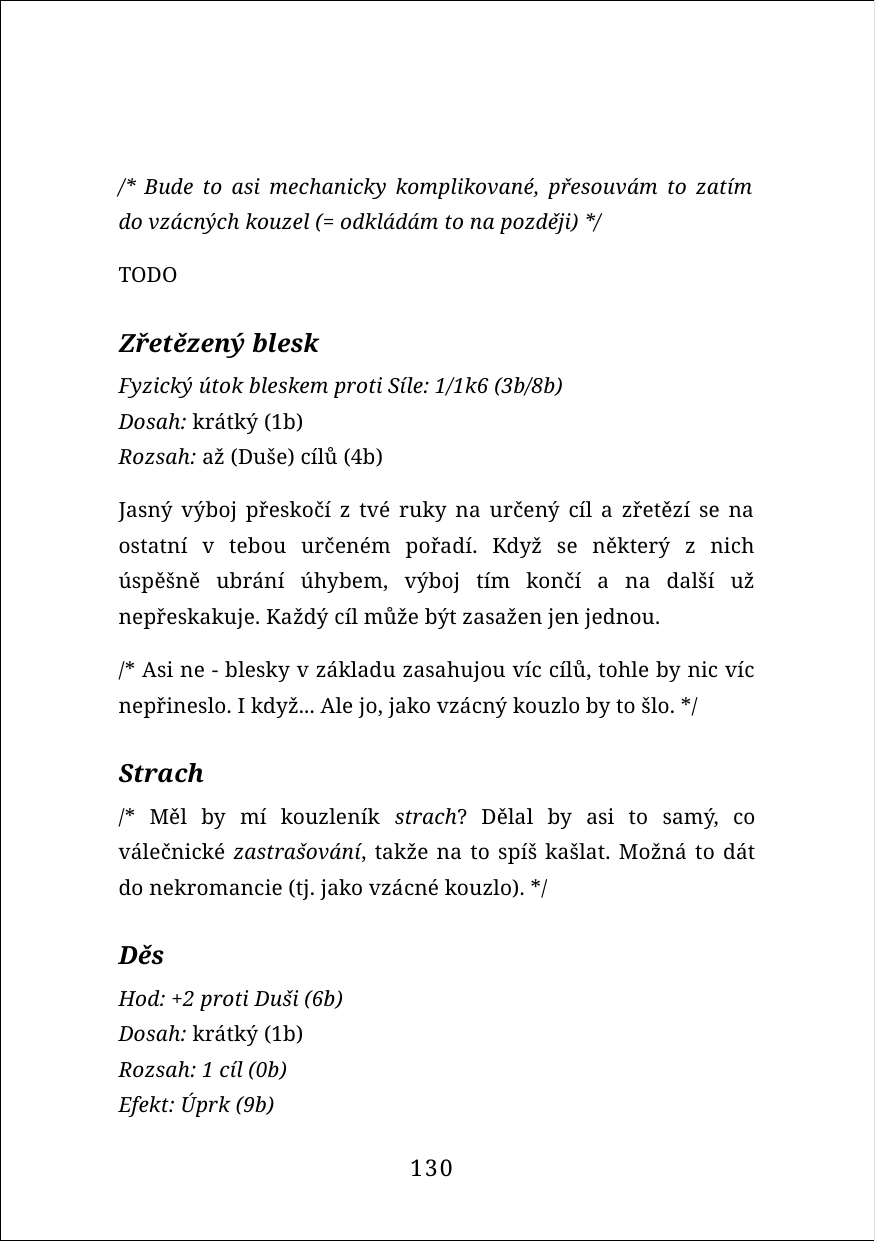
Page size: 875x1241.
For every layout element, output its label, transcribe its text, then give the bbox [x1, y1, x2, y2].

text TODO [118, 261, 756, 289]
text /* Bude to asi mechanicky komplikované, přesouvám to zatím do vzácných kouzel (= odkládám to na později) */ [118, 172, 756, 236]
subtitle Strach [118, 756, 756, 790]
text /* Asi ne - blesky v základu zasahujou víc cílů, tohle by nic víc nepřineslo. I když... Ale jo, jako vzácný kouzlo by to šlo. */ [118, 655, 756, 719]
subtitle Děs [118, 938, 756, 972]
text Fyzický útok bleskem proti Síle: 1/1k6 (3b/8b) Dosah: krátký (1b) Rozsah: až (Duše) cílů (4b) [118, 371, 756, 471]
text Hod: +2 proti Duši (6b) Dosah: krátký (1b) Rozsah: 1 cíl (0b) Efekt: Úprk (9b) [118, 984, 756, 1119]
subtitle Zřetězený blesk [118, 326, 756, 359]
text /* Měl by mí kouzleník strach? Dělal by asi to samý, co válečnické zastrašování, takže na to spíš kašlat. Možná to dát do nekromancie (tj. jako vzácné kouzlo). */ [118, 802, 756, 901]
text Jasný výboj přeskočí z tvé ruky na určený cíl a zřetězí se na ostatní v tebou určeném pořadí. Když se některý z nich úspěšně ubrání úhybem, výboj tím končí a na další už nepřeskakuje. Každý cíl může být zasažen jen jednou. [118, 496, 756, 631]
